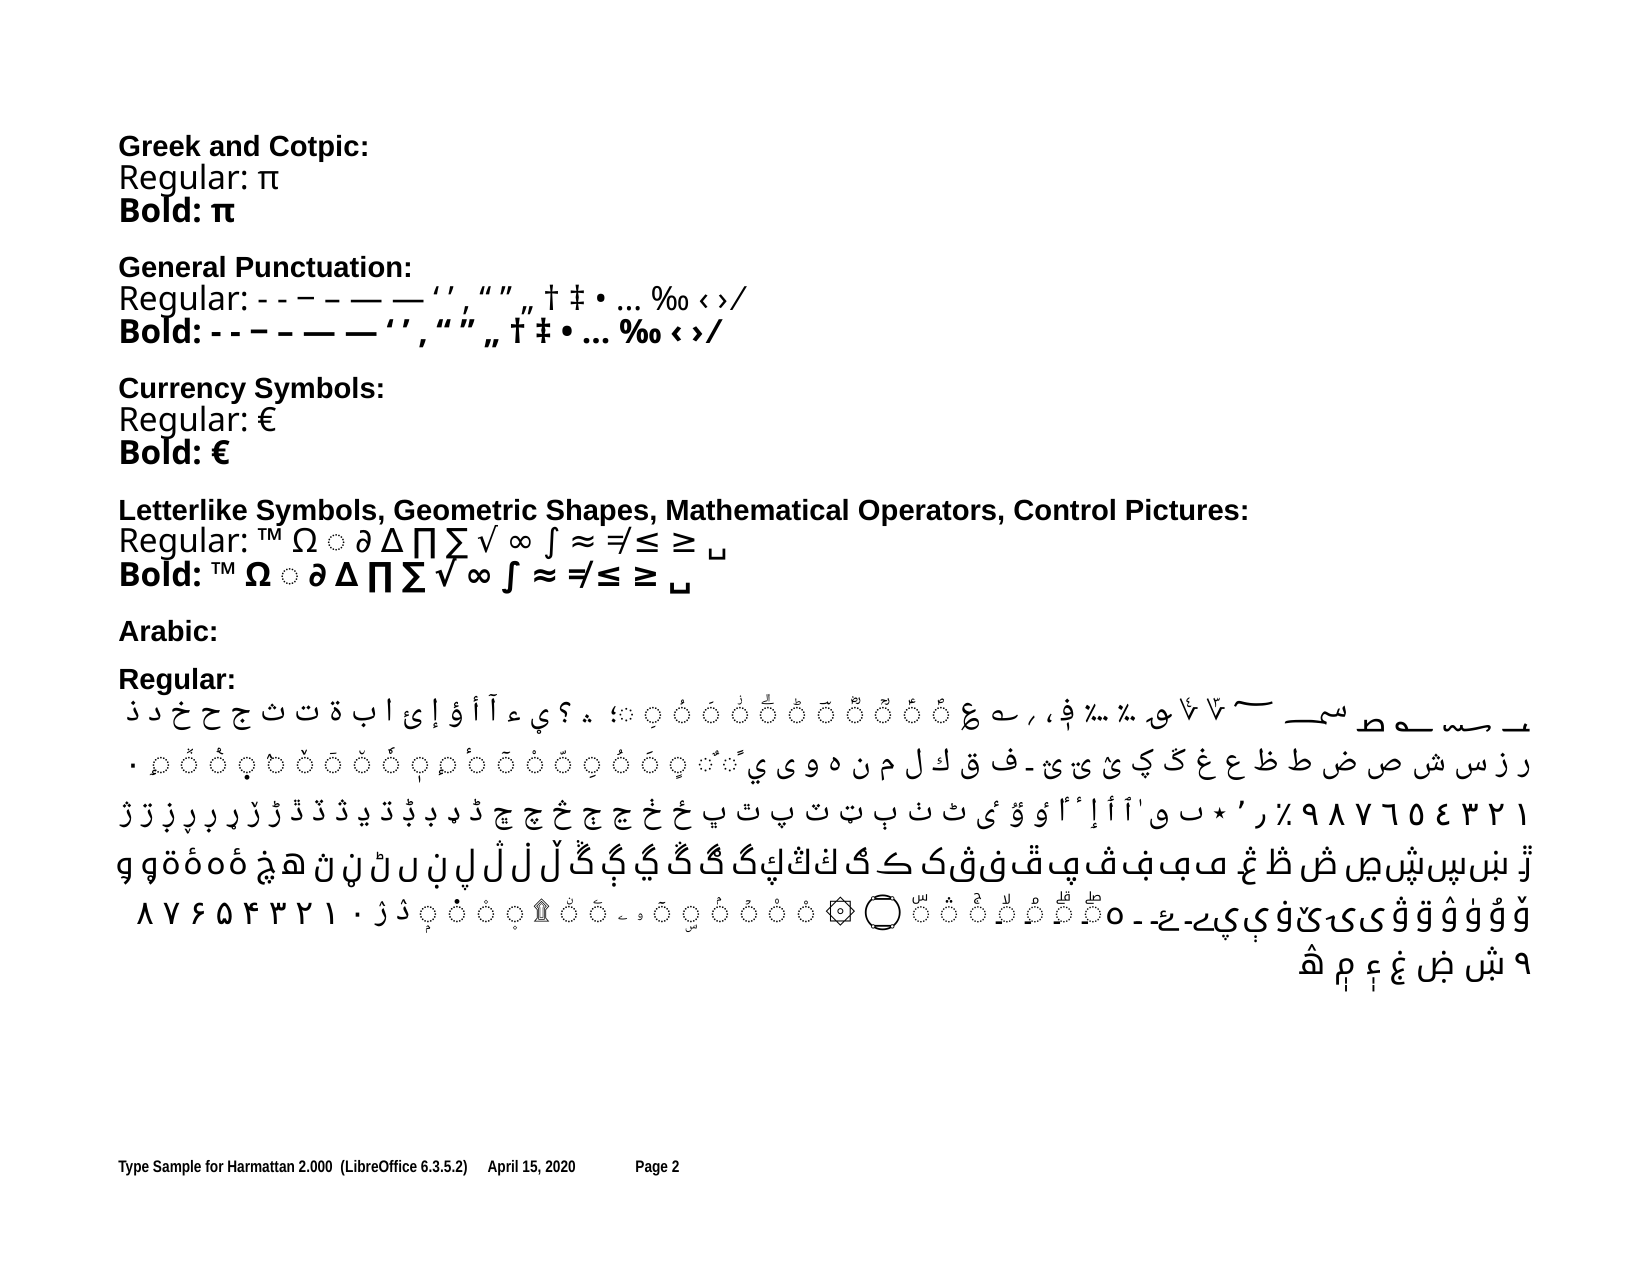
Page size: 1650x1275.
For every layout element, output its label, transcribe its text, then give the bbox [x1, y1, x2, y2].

subtitle Greek and Cotpic: [118, 129, 1532, 163]
subtitle Arabic: [118, 613, 1532, 647]
text Bold: ‐ ‑ ‒ – — ― ‘ ’ ‚ “ ” „ † ‡ • … ‰ ‹ › ⁄ [118, 317, 1532, 351]
text Regular: π Bold: π [118, 163, 1532, 229]
subtitle General Punctuation: [118, 250, 1532, 284]
subtitle Letterlike Symbols, Geometric Shapes, Mathematical Operators, Control Pictures: [118, 492, 1532, 526]
text Bold: ™ Ω ◌ ∂ ∆ ∏ ∑ √ ∞ ∫ ≈ ≠ ≤ ≥ ␣ [118, 559, 1532, 593]
text Regular: ™ Ω ◌ ∂ ∆ ∏ ∑ √ ∞ ∫ ≈ ≠ ≤ ≥ ␣ [118, 526, 1532, 559]
text Bold: € [118, 438, 1532, 472]
text Regular: € [118, 405, 1532, 438]
text ؀ ؁ ؂ ؃ ؄ ؅ ؆ ؇ ؈ ؉ ؊ ؋ ، ؍ ؎ ؏ ◌ؐ ◌ؑ ◌ؒ ◌ؓ ◌ؔ ◌ؕ ◌ؖ ◌ؗ ◌ؘ ◌ؙ ◌ؚ ◌؛ ؜ ؞ ؟ ؠ ء آ أ ؤ إ ئ ا ب ة ت ث ج ح خ د ذ ر ز س ش ص ض ط ظ ع غ ػ ؼ ؽ ؾ ؿ ـ ف ق ك ل م ن ه و ى ي ً◌ ٌ◌ ◌ٍ ◌َ ◌ُ ◌ِ ◌ّ ◌ْ ◌ٓ ◌ٔ ◌ٕ ◌ٖ ◌ٗ ◌٘ ◌ٙ ◌ٚ ◌ٛ ◌ٜ ◌ٝ ◌ٞ ◌ٟ ٠ ١ ٢ ٣ ٤ ٥ ٦ ٧ ٨ ٩ ٪ ٫ ٬ ٭ ٮ ٯ ٰ ٱ ٲ ٳ ٴ ٵ ٶ ٷ ٸ ٹ ٺ ٻ ټ ٽ پ ٿ ڀ ځ ڂ ڃ ڄ څ چ ڇ ڈ ډ ڊ ڋ ڌ ڍ ڎ ڏ ڐ ڑ ڒ ړ ڔ ڕ ږ ڗ ژ ڙ ښ ڛ ڜ ڝ ڞ ڟ ڠ ڡ ڢ ڣ ڤ ڥ ڦ ڧ ڨ ک ڪ ګ ڬ ڭ ڮ گ ڰ ڱ ڲ ڳ ڴ ڵ ڶ ڷ ڸ ڹ ں ڻ ڼ ڽ ھ ڿ ۀ ہ ۂ ۃ ۄ ۅ ۆ ۇ ۈ ۉ ۊ ۋ ی ۍ ێ ۏ ې ۑ ے ۓ ۔ ە ◌ۖ ◌ۗ ◌ۘ ◌ۙ ◌ۚ ◌ۛ ◌ۜ ۝ ۞ ◌۟ ◌۠ ◌ۡ ◌ۢ ◌ۣ ◌ۤ ۥ ۦ ◌ۧ ◌ۨ ۩ ◌۪ ◌۫ ◌۬ ◌ۭ ۮ ۯ ۰ ۱ ۲ ۳ ۴ ۵ ۶ ۷ ۸ ۹ ۺ ۻ ۼ ۽ ۾ ۿ [118, 695, 1532, 988]
text Regular: ‐ ‑ ‒ – — ― ‘ ’ ‚ “ ” „ † ‡ • … ‰ ‹ › ⁄ [118, 284, 1532, 317]
subtitle Regular: [118, 662, 1532, 695]
subtitle Currency Symbols: [118, 371, 1532, 405]
